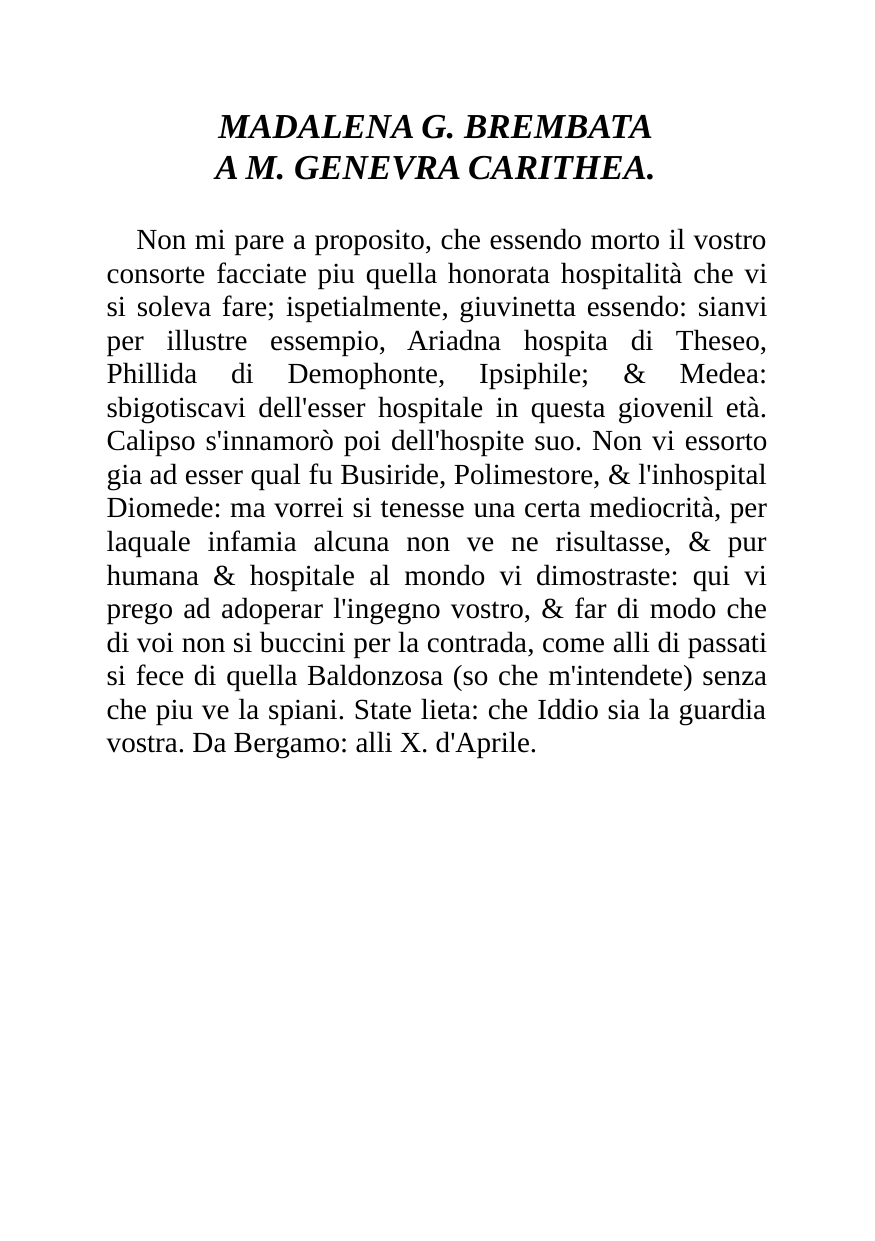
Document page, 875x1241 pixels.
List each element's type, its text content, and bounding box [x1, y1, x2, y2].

subtitle MADALENA G. BREMBATA A M. GENEVRA CARITHEA. [106, 106, 768, 187]
text Non mi pare a proposito, che essendo morto il vostro consorte facciate piu quella honorata hospitalità che vi si soleva fare; ispetialmente, giuvinetta essendo: sianvi per illustre essempio, Ariadna hospita di Theseo, Phillida di Demophonte, Ipsiphile; & Medea: sbigotiscavi dell'esser hospitale in questa giovenil età. Calipso s'innamorò poi dell'hospite suo. Non vi essorto gia ad esser qual fu Busiride, Polimestore, & l'inhospital Diomede: ma vorrei si tenesse una certa mediocrità, per laquale infamia alcuna non ve ne risultasse, & pur humana & hospitale al mondo vi dimostraste: qui vi prego ad adoperar l'ingegno vostro, & far di modo che di voi non si buccini per la contrada, come alli di passati si fece di quella Baldonzosa (so che m'intendete) senza che piu ve la spiani. State lieta: che Iddio sia la guardia vostra. Da Bergamo: alli X. d'Aprile. [106, 222, 768, 759]
